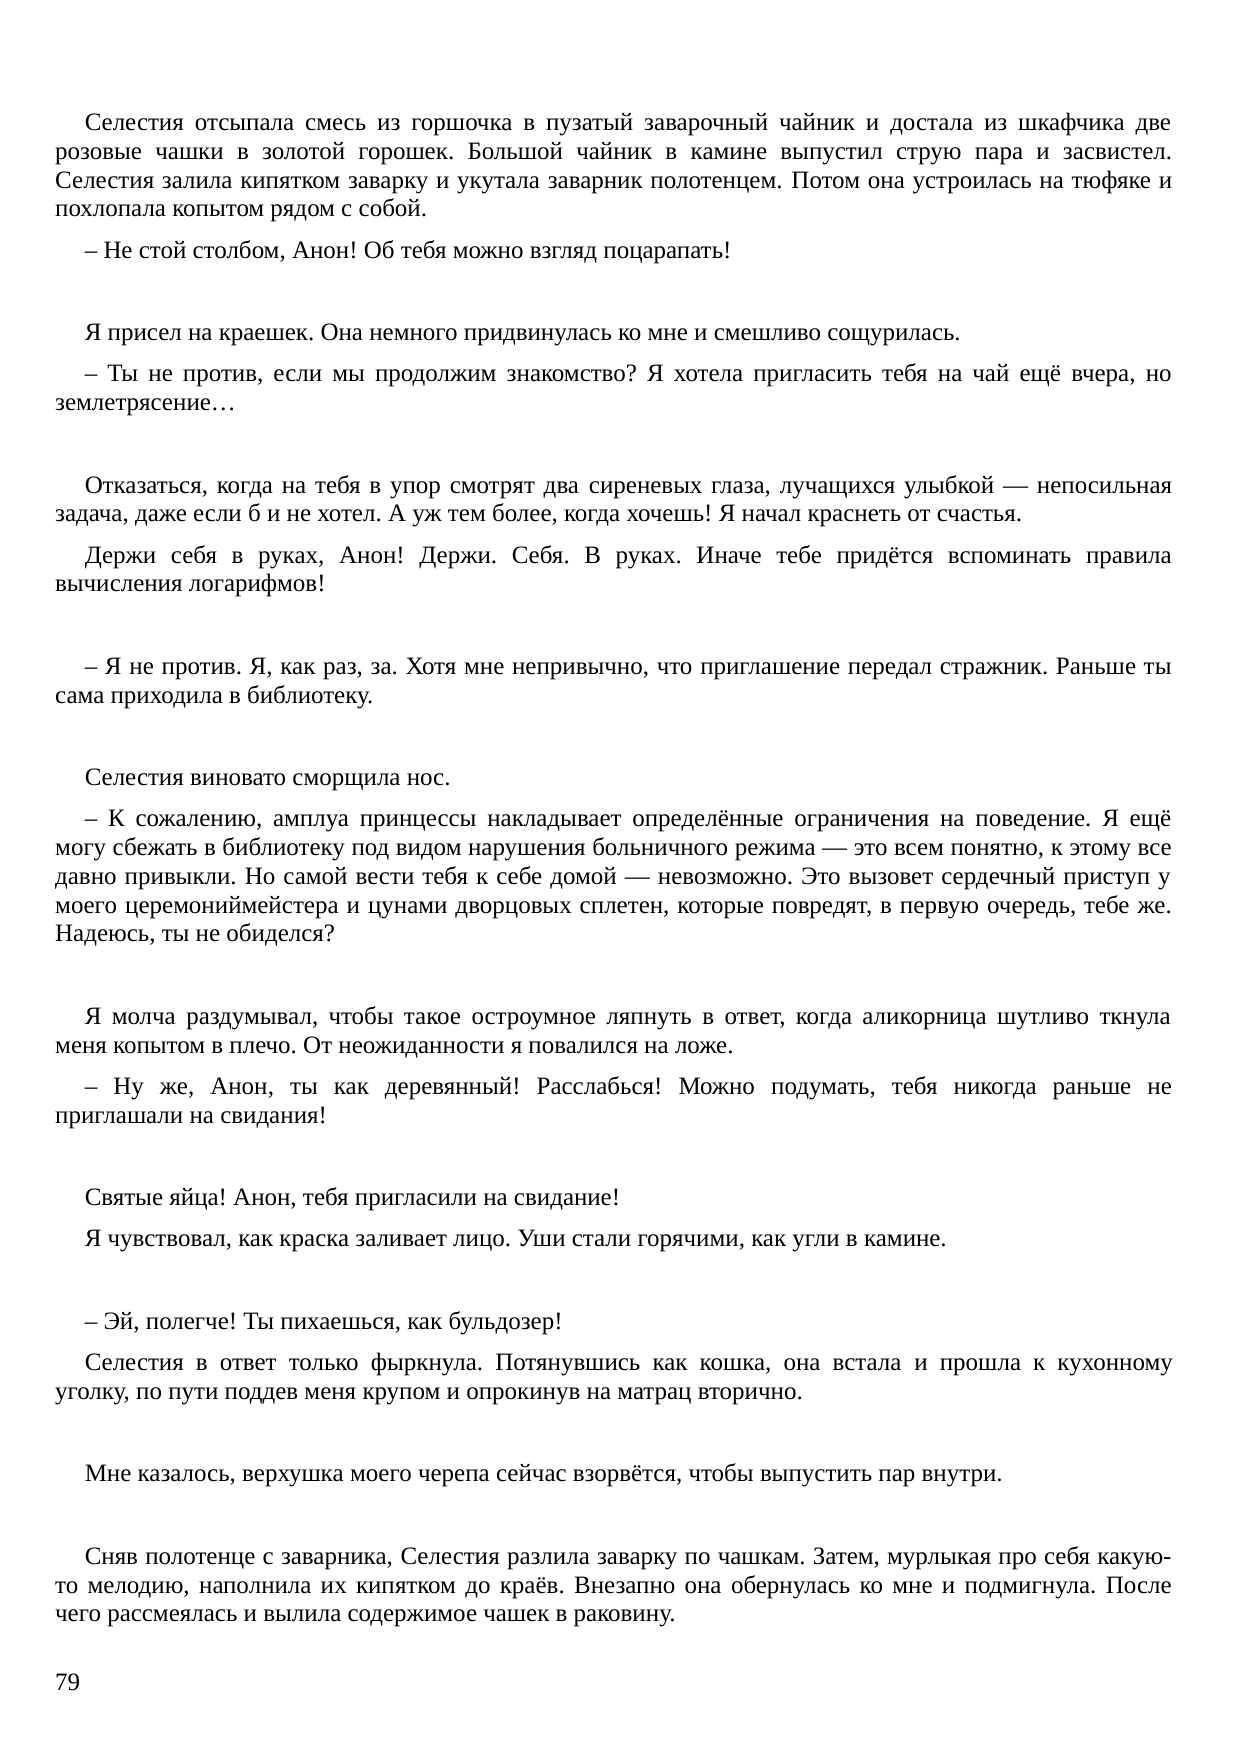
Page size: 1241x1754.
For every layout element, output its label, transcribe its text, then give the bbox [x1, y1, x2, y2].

text Селестия в ответ только фыркнула. Потянувшись как кошка, она встала и прошла к кухонному уголку, по пути поддев меня крупом и опрокинув на матрац вторично. [55, 1347, 1173, 1405]
text Отказаться, когда на тебя в упор смотрят два сиреневых глаза, лучащихся улыбкой — непосильная задача, даже если б и не хотел. А уж тем более, когда хочешь! Я начал краснеть от счастья. [55, 470, 1173, 527]
text – К сожалению, амплуа принцессы накладывает определённые ограничения на поведение. Я ещё могу сбежать в библиотеку под видом нарушения больничного режима — это всем понятно, к этому все давно привыкли. Но самой вести тебя к себе домой — невозможно. Это вызовет сердечный приступ у моего церемониймейстера и цунами дворцовых сплетен, которые повредят, в первую очередь, тебе же. Надеюсь, ты не обиделся? [55, 803, 1173, 947]
text Я молча раздумывал, чтобы такое остроумное ляпнуть в ответ, когда аликорница шутливо ткнула меня копытом в плечо. От неожиданности я повалился на ложе. [55, 1001, 1173, 1058]
text – Не стой столбом, Анон! Об тебя можно взгляд поцарапать! [55, 235, 1173, 263]
text Сняв полотенце с заварника, Селестия разлила заварку по чашкам. Затем, мурлыкая про себя какую-то мелодию, наполнила их кипятком до краёв. Внезапно она обернулась ко мне и подмигнула. После чего рассмеялась и вылила содержимое чашек в раковину. [55, 1541, 1173, 1627]
text – Я не против. Я, как раз, за. Хотя мне непривычно, что приглашение передал стражник. Раньше ты сама приходила в библиотеку. [55, 651, 1173, 708]
text Я чувствовал, как краска заливает лицо. Уши стали горячими, как угли в камине. [55, 1223, 1173, 1252]
text Мне казалось, верхушка моего черепа сейчас взорвётся, чтобы выпустить пар внутри. [55, 1458, 1173, 1487]
text Святые яйца! Анон, тебя пригласили на свидание! [55, 1182, 1173, 1211]
text Я присел на краешек. Она немного придвинулась ко мне и смешливо сощурилась. [55, 317, 1173, 346]
text Держи себя в руках, Анон! Держи. Себя. В руках. Иначе тебе придётся вспоминать правила вычисления логарифмов! [55, 540, 1173, 597]
text Селестия отсыпала смесь из горшочка в пузатый заварочный чайник и достала из шкафчика две розовые чашки в золотой горошек. Большой чайник в камине выпустил струю пара и засвистел. Селестия залила кипятком заварку и укутала заварник полотенцем. Потом она устроилась на тюфяке и похлопала копытом рядом с собой. [55, 107, 1173, 222]
text – Эй, полегче! Ты пихаешься, как бульдозер! [55, 1306, 1173, 1335]
text – Ну же, Анон, ты как деревянный! Расслабься! Можно подумать, тебя никогда раньше не приглашали на свидания! [55, 1071, 1173, 1128]
text – Ты не против, если мы продолжим знакомство? Я хотела пригласить тебя на чай ещё вчера, но землетрясение… [55, 358, 1173, 416]
text Селестия виновато сморщила нос. [55, 762, 1173, 791]
